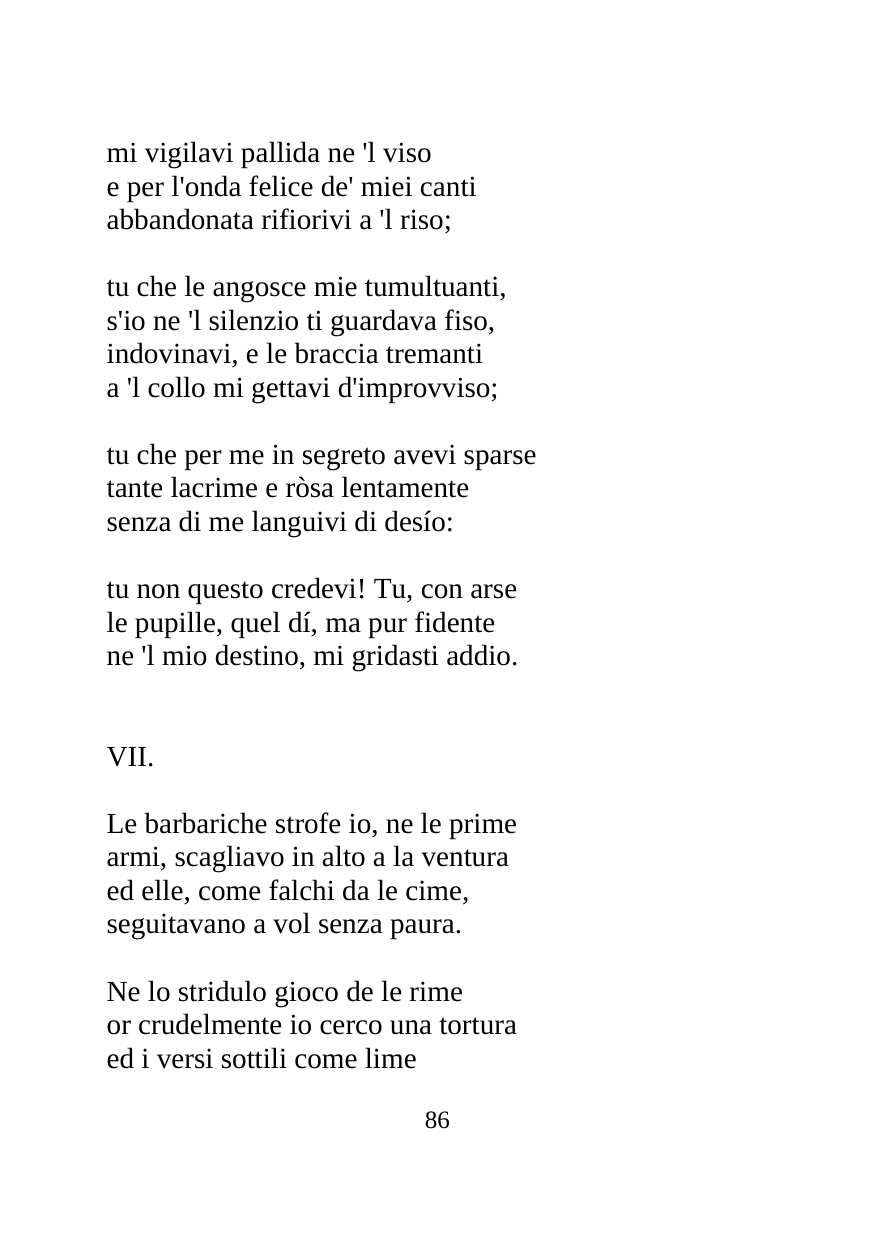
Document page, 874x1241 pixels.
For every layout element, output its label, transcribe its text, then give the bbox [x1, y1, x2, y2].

text Ne lo stridulo gioco de le rime [106, 974, 768, 1007]
text mi vigilavi pallida ne 'l viso [106, 135, 768, 169]
text ne 'l mio destino, mi gridasti addio. [106, 638, 768, 672]
text le pupille, quel dí, ma pur fidente [106, 605, 768, 638]
text indovinavi, e le braccia tremanti [106, 336, 768, 370]
text tante lacrime e ròsa lentamente [106, 471, 768, 504]
text ed elle, come falchi da le cime, [106, 873, 768, 907]
text VII. [106, 739, 768, 772]
text armi, scagliavo in alto a la ventura [106, 839, 768, 873]
text s'io ne 'l silenzio ti guardava fiso, [106, 303, 768, 336]
text a 'l collo mi gettavi d'improvviso; [106, 370, 768, 403]
text tu non questo credevi! Tu, con arse [106, 571, 768, 605]
text Le barbariche strofe io, ne le prime [106, 806, 768, 839]
text senza di me languivi di desío: [106, 504, 768, 538]
text or crudelmente io cerco una tortura [106, 1007, 768, 1041]
text e per l'onda felice de' miei canti [106, 169, 768, 202]
text tu che le angosce mie tumultuanti, [106, 269, 768, 303]
text ed i versi sottili come lime [106, 1041, 768, 1074]
text abbandonata rifiorivi a 'l riso; [106, 202, 768, 236]
text tu che per me in segreto avevi sparse [106, 437, 768, 471]
text seguitavano a vol senza paura. [106, 907, 768, 940]
